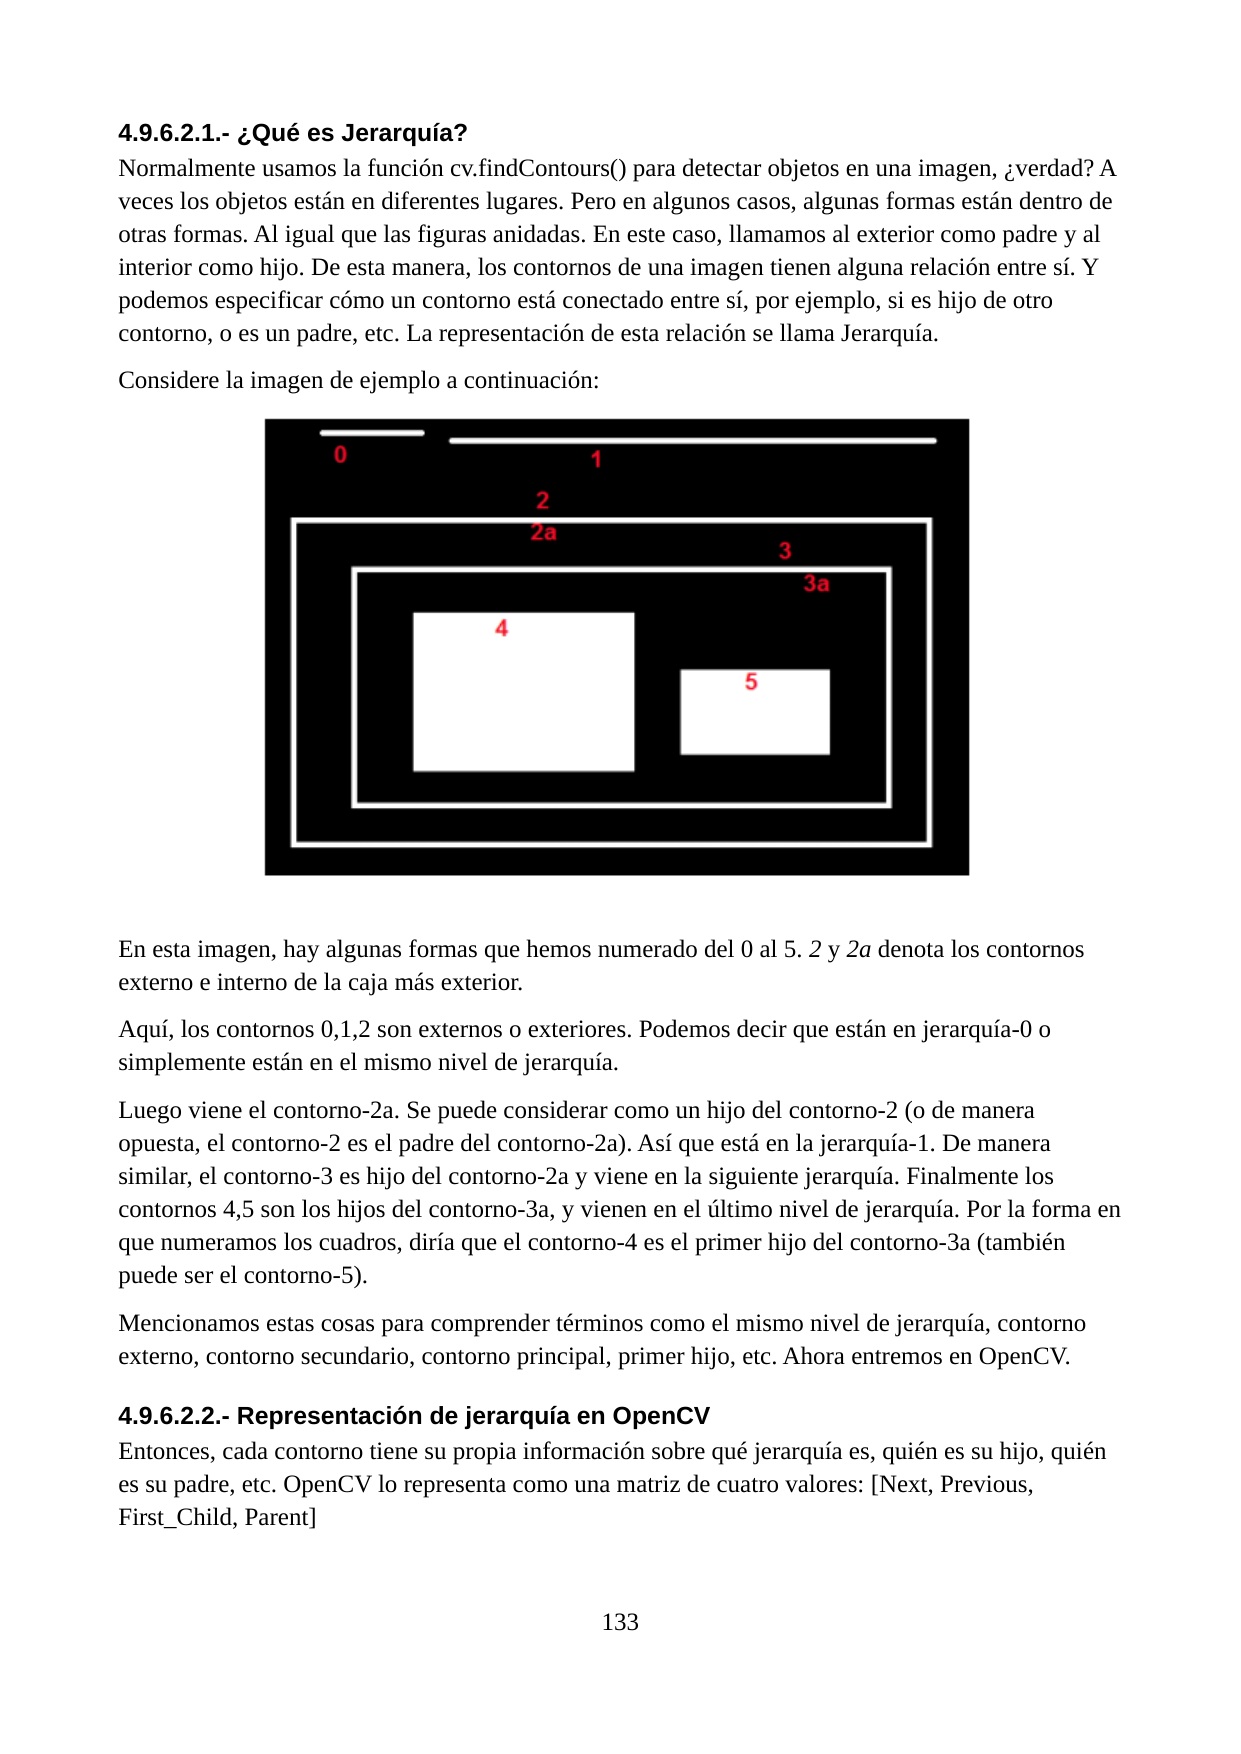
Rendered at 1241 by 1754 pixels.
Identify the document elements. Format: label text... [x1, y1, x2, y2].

text Mencionamos estas cosas para comprender términos como el mismo nivel de jerarquía, contorno externo, contorno secundario, contorno principal, primer hijo, etc. Ahora entremos en OpenCV. [118, 1308, 1122, 1369]
picture [259, 413, 982, 882]
text Normalmente usamos la función cv.findContours() para detectar objetos en una imagen, ¿verdad? A veces los objetos están en diferentes lugares. Pero en algunos casos, algunas formas están dentro de otras formas. Al igual que las figuras anidadas. En este caso, llamamos al exterior como padre y al interior como hijo. De esta manera, los contornos de una imagen tienen alguna relación entre sí. Y podemos especificar cómo un contorno está conectado entre sí, por ejemplo, si es hijo de otro contorno, o es un padre, etc. La representación de esta relación se llama Jerarquía. [118, 153, 1122, 347]
text Entonces, cada contorno tiene su propia información sobre qué jerarquía es, quién es su hijo, quién es su padre, etc. OpenCV lo representa como una matriz de cuatro valores: [Next, Previous, First_Child, Parent] [118, 1436, 1122, 1531]
text Aquí, los contornos 0,1,2 son externos o exteriores. Podemos decir que están en jerarquía-0 o simplemente están en el mismo nivel de jerarquía. [118, 1014, 1122, 1076]
subtitle Representación de jerarquía en OpenCV [118, 1401, 1122, 1429]
text En esta imagen, hay algunas formas que hemos numerado del 0 al 5. 2 y 2a denota los contornos externo e interno de la caja más exterior. [118, 934, 1122, 996]
text Considere la imagen de ejemplo a continuación: [118, 366, 1122, 394]
text Luego viene el contorno-2a. Se puede considerar como un hijo del contorno-2 (o de manera opuesta, el contorno-2 es el padre del contorno-2a). Así que está en la jerarquía-1. De manera similar, el contorno-3 es hijo del contorno-2a y viene en la siguiente jerarquía. Finalmente los contornos 4,5 son los hijos del contorno-3a, y vienen en el último nivel de jerarquía. Por la forma en que numeramos los cuadros, diría que el contorno-4 es el primer hijo del contorno-3a (también puede ser el contorno-5). [118, 1095, 1122, 1289]
subtitle ¿Qué es Jerarquía? [118, 118, 1122, 147]
